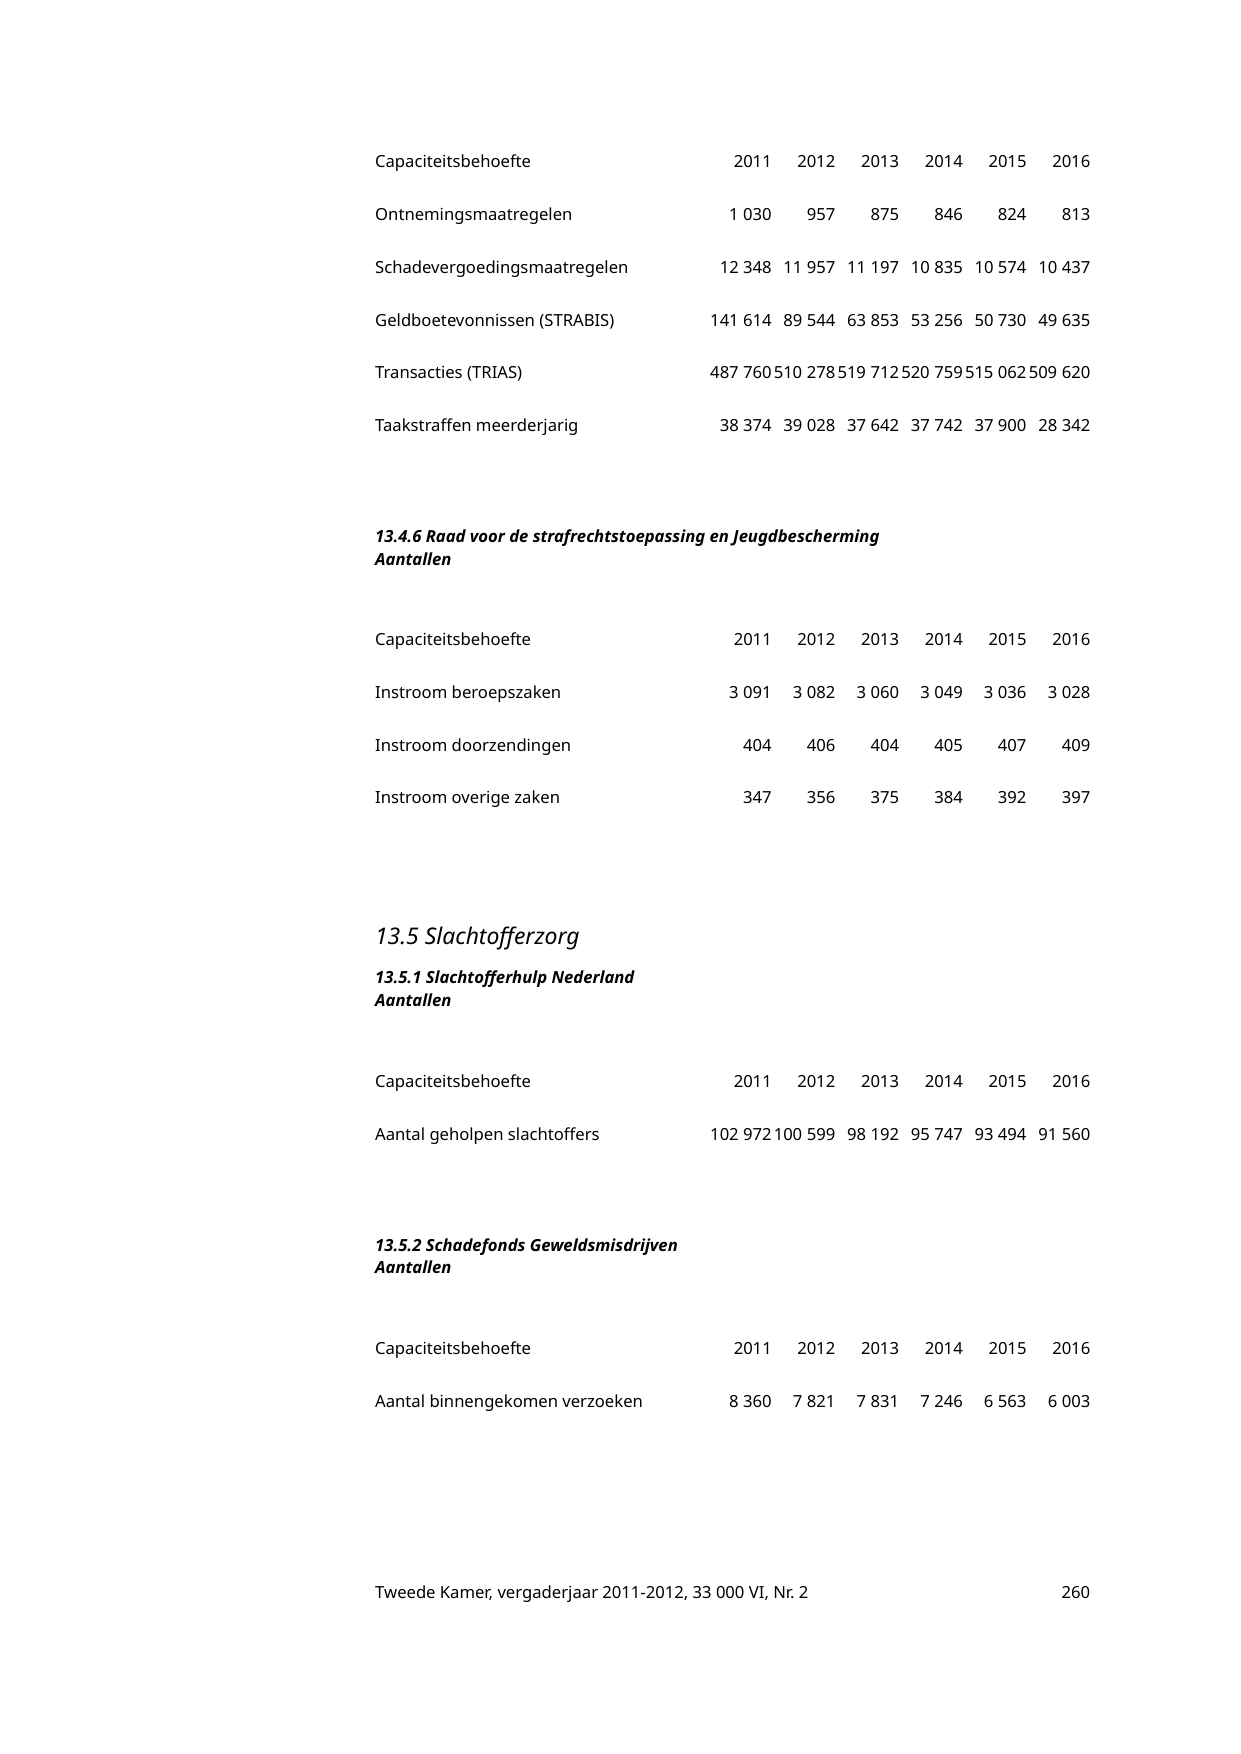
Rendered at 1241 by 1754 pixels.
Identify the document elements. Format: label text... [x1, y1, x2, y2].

table_header Capaciteitsbehoefte [375, 628, 708, 681]
table_cell 91 560 [1026, 1122, 1090, 1175]
table_cell 10 437 [1026, 255, 1090, 308]
table_cell 515 062 [963, 361, 1026, 413]
table_cell 8 360 [708, 1389, 771, 1442]
table_header 2011 [708, 628, 771, 681]
text 13.5.1 Slachtofferhulp Nederland [375, 966, 1090, 989]
table_cell Instroom beroepszaken [375, 681, 708, 733]
table_header 2012 [771, 628, 835, 681]
table_cell 6 563 [963, 1389, 1026, 1442]
table_header 2014 [899, 150, 963, 203]
table_header Capaciteitsbehoefte [375, 1069, 708, 1122]
table_cell 3 049 [899, 681, 963, 733]
table_cell 1 030 [708, 203, 771, 255]
table_cell 49 635 [1026, 308, 1090, 361]
table_cell 813 [1026, 203, 1090, 255]
table_cell 519 712 [835, 361, 899, 413]
table_cell 141 614 [708, 308, 771, 361]
table_cell 356 [771, 786, 835, 839]
table_header 2011 [708, 1337, 771, 1389]
table_header 2012 [771, 1337, 835, 1389]
table_header 2015 [963, 628, 1026, 681]
table_cell 37 742 [899, 414, 963, 466]
table_cell 3 036 [963, 681, 1026, 733]
table_cell 102 972 [708, 1122, 771, 1175]
table_cell 957 [771, 203, 835, 255]
table_cell 510 278 [771, 361, 835, 413]
text 13.4.6 Raad voor de strafrechtstoepassing en Jeugdbescherming [375, 525, 1090, 547]
table_cell 89 544 [771, 308, 835, 361]
table_cell 409 [1026, 734, 1090, 786]
table_header 2013 [835, 628, 899, 681]
table_cell 405 [899, 734, 963, 786]
table_cell 404 [708, 734, 771, 786]
table_cell Aantal geholpen slachtoffers [375, 1122, 708, 1175]
table_header 2012 [771, 1069, 835, 1122]
table_cell 7 831 [835, 1389, 899, 1442]
table_cell Instroom doorzendingen [375, 734, 708, 786]
table_cell 3 082 [771, 681, 835, 733]
table_cell 3 060 [835, 681, 899, 733]
table_cell 11 197 [835, 255, 899, 308]
table_cell 6 003 [1026, 1389, 1090, 1442]
table_cell 38 374 [708, 414, 771, 466]
table_cell 63 853 [835, 308, 899, 361]
table_header 2015 [963, 150, 1026, 203]
table_cell 407 [963, 734, 1026, 786]
table_cell 3 028 [1026, 681, 1090, 733]
table_cell 824 [963, 203, 1026, 255]
table_cell 392 [963, 786, 1026, 839]
table_header 2013 [835, 1337, 899, 1389]
table_cell 846 [899, 203, 963, 255]
table_header 2014 [899, 1069, 963, 1122]
text Aantallen [375, 989, 1090, 1011]
table_header 2011 [708, 1069, 771, 1122]
table_cell 875 [835, 203, 899, 255]
table_cell 37 642 [835, 414, 899, 466]
table_cell 406 [771, 734, 835, 786]
table_cell 375 [835, 786, 899, 839]
table_cell 28 342 [1026, 414, 1090, 466]
table_header 2014 [899, 1337, 963, 1389]
table_header Capaciteitsbehoefte [375, 150, 708, 203]
table_cell 487 760 [708, 361, 771, 413]
subtitle 13.5 Slachtofferzorg [375, 920, 1090, 951]
table_cell 11 957 [771, 255, 835, 308]
table_header 2015 [963, 1069, 1026, 1122]
table_cell 37 900 [963, 414, 1026, 466]
table_cell 100 599 [771, 1122, 835, 1175]
table_header 2015 [963, 1337, 1026, 1389]
table_cell 10 574 [963, 255, 1026, 308]
table_cell 93 494 [963, 1122, 1026, 1175]
table_cell 39 028 [771, 414, 835, 466]
table_header 2016 [1026, 1337, 1090, 1389]
table_cell Aantal binnengekomen verzoeken [375, 1389, 708, 1442]
table_cell 7 821 [771, 1389, 835, 1442]
table_cell 95 747 [899, 1122, 963, 1175]
table_cell 347 [708, 786, 771, 839]
table_cell 53 256 [899, 308, 963, 361]
table_header 2013 [835, 1069, 899, 1122]
text 13.5.2 Schadefonds Geweldsmisdrijven [375, 1233, 1090, 1256]
table_cell 384 [899, 786, 963, 839]
table_header 2014 [899, 628, 963, 681]
table_header 2012 [771, 150, 835, 203]
table_cell 3 091 [708, 681, 771, 733]
table_cell Schadevergoedingsmaatregelen [375, 255, 708, 308]
table_cell 98 192 [835, 1122, 899, 1175]
table_cell 10 835 [899, 255, 963, 308]
table_header 2011 [708, 150, 771, 203]
text Aantallen [375, 547, 1090, 570]
table_cell 12 348 [708, 255, 771, 308]
table_cell 50 730 [963, 308, 1026, 361]
table_cell 404 [835, 734, 899, 786]
table_header 2016 [1026, 628, 1090, 681]
table_cell Geldboetevonnissen (STRABIS) [375, 308, 708, 361]
table_header Capaciteitsbehoefte [375, 1337, 708, 1389]
table_cell 397 [1026, 786, 1090, 839]
table_cell 7 246 [899, 1389, 963, 1442]
table_header 2016 [1026, 150, 1090, 203]
table_cell Taakstraffen meerderjarig [375, 414, 708, 466]
table_header 2013 [835, 150, 899, 203]
table_cell Instroom overige zaken [375, 786, 708, 839]
table_header 2016 [1026, 1069, 1090, 1122]
table_cell Transacties (TRIAS) [375, 361, 708, 413]
table_cell Ontnemingsmaatregelen [375, 203, 708, 255]
text Aantallen [375, 1256, 1090, 1279]
table_cell 520 759 [899, 361, 963, 413]
table_cell 509 620 [1026, 361, 1090, 413]
